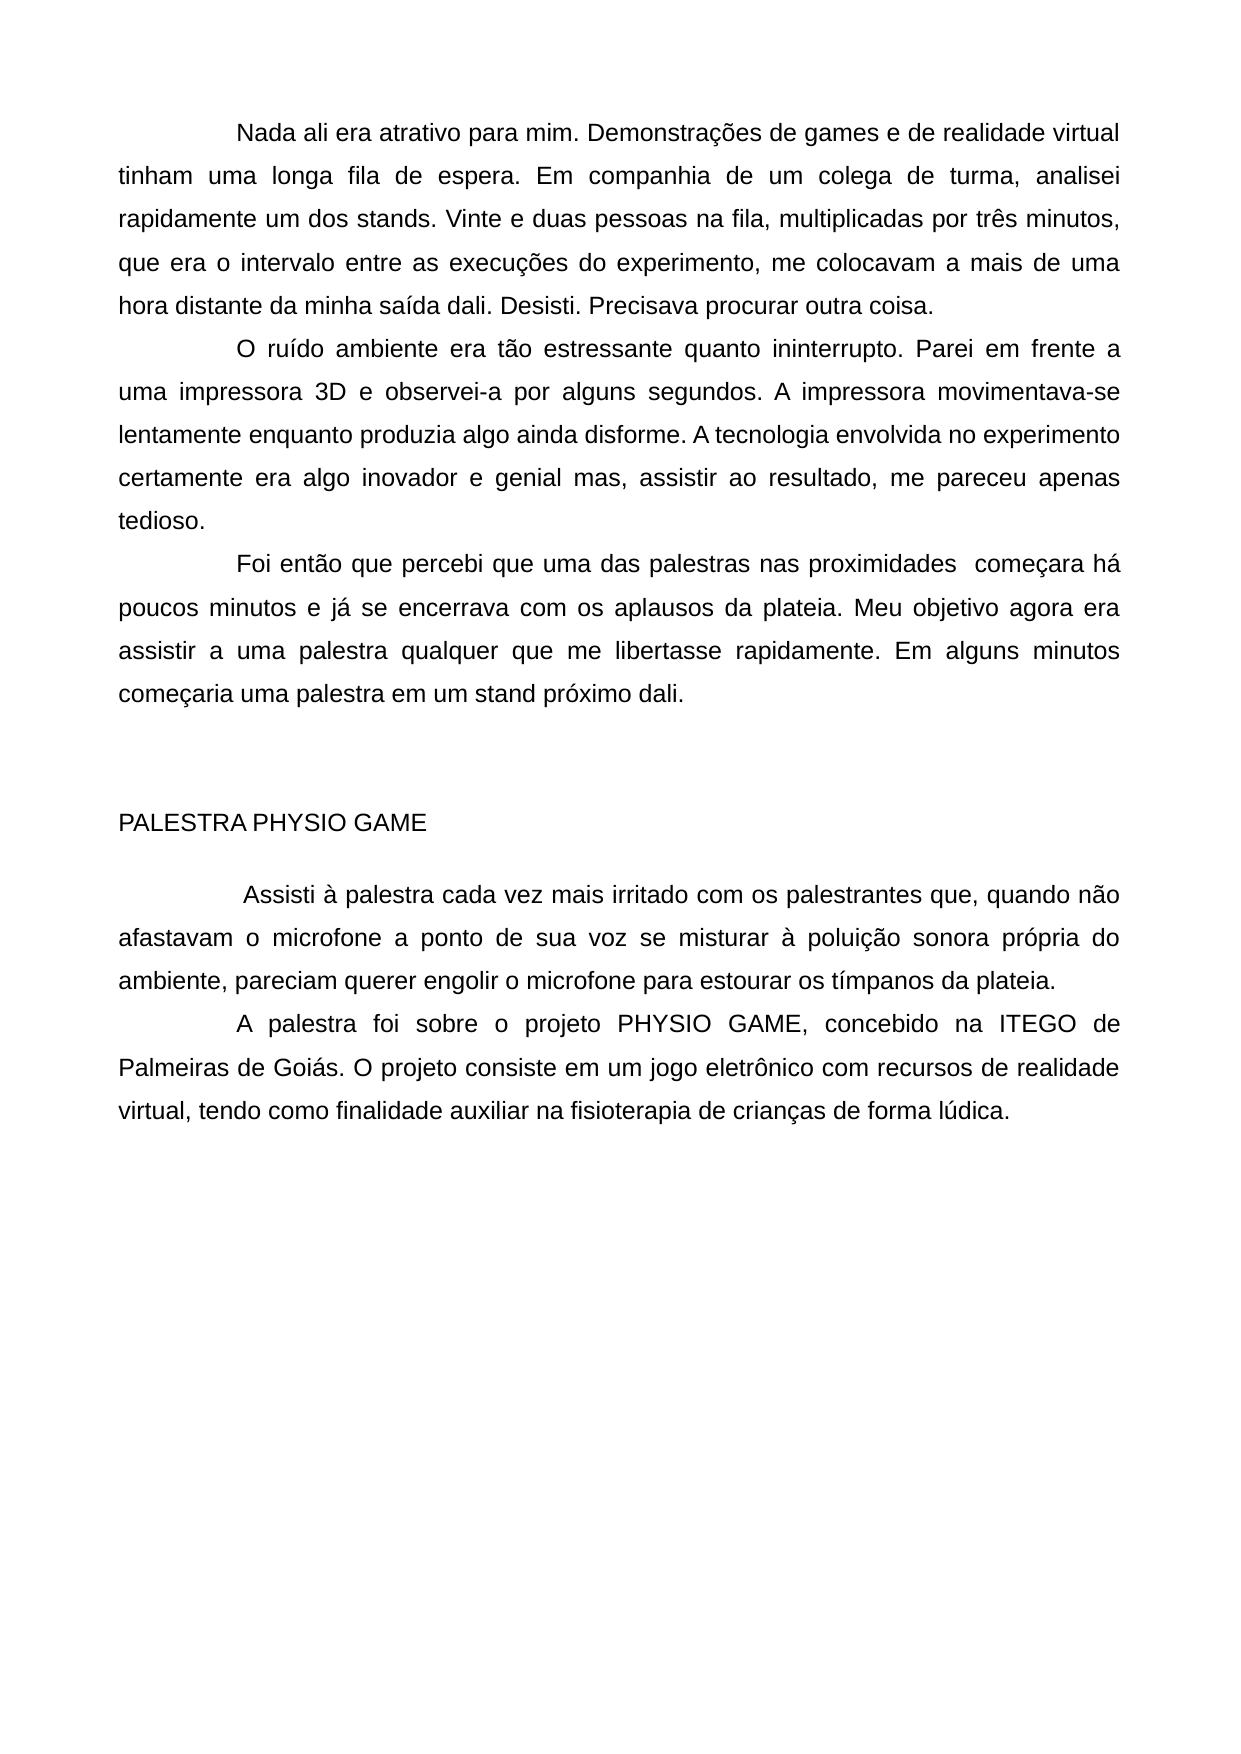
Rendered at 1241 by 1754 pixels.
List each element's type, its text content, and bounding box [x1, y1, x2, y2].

text Foi então que percebi que uma das palestras nas proximidades começara há poucos minutos e já se encerrava com os aplausos da plateia. Meu objetivo agora era assistir a uma palestra qualquer que me libertasse rapidamente. Em alguns minutos começaria uma palestra em um stand próximo dali. [118, 549, 1122, 707]
text Assisti à palestra cada vez mais irritado com os palestrantes que, quando não afastavam o microfone a ponto de sua voz se misturar à poluição sonora própria do ambiente, pareciam querer engolir o microfone para estourar os tímpanos da plateia. [118, 880, 1122, 995]
text O ruído ambiente era tão estressante quanto ininterrupto. Parei em frente a uma impressora 3D e observei-a por alguns segundos. A impressora movimentava-se lentamente enquanto produzia algo ainda disforme. A tecnologia envolvida no experimento certamente era algo inovador e genial mas, assistir ao resultado, me pareceu apenas tedioso. [118, 334, 1122, 535]
list PALESTRA PHYSIO GAME [118, 808, 1122, 837]
text Nada ali era atrativo para mim. Demonstrações de games e de realidade virtual tinham uma longa fila de espera. Em companhia de um colega de turma, analisei rapidamente um dos stands. Vinte e duas pessoas na fila, multiplicadas por três minutos, que era o intervalo entre as execuções do experimento, me colocavam a mais de uma hora distante da minha saída dali. Desisti. Precisava procurar outra coisa. [118, 118, 1122, 319]
text A palestra foi sobre o projeto PHYSIO GAME, concebido na ITEGO de Palmeiras de Goiás. O projeto consiste em um jogo eletrônico com recursos de realidade virtual, tendo como finalidade auxiliar na fisioterapia de crianças de forma lúdica. [118, 1009, 1122, 1124]
